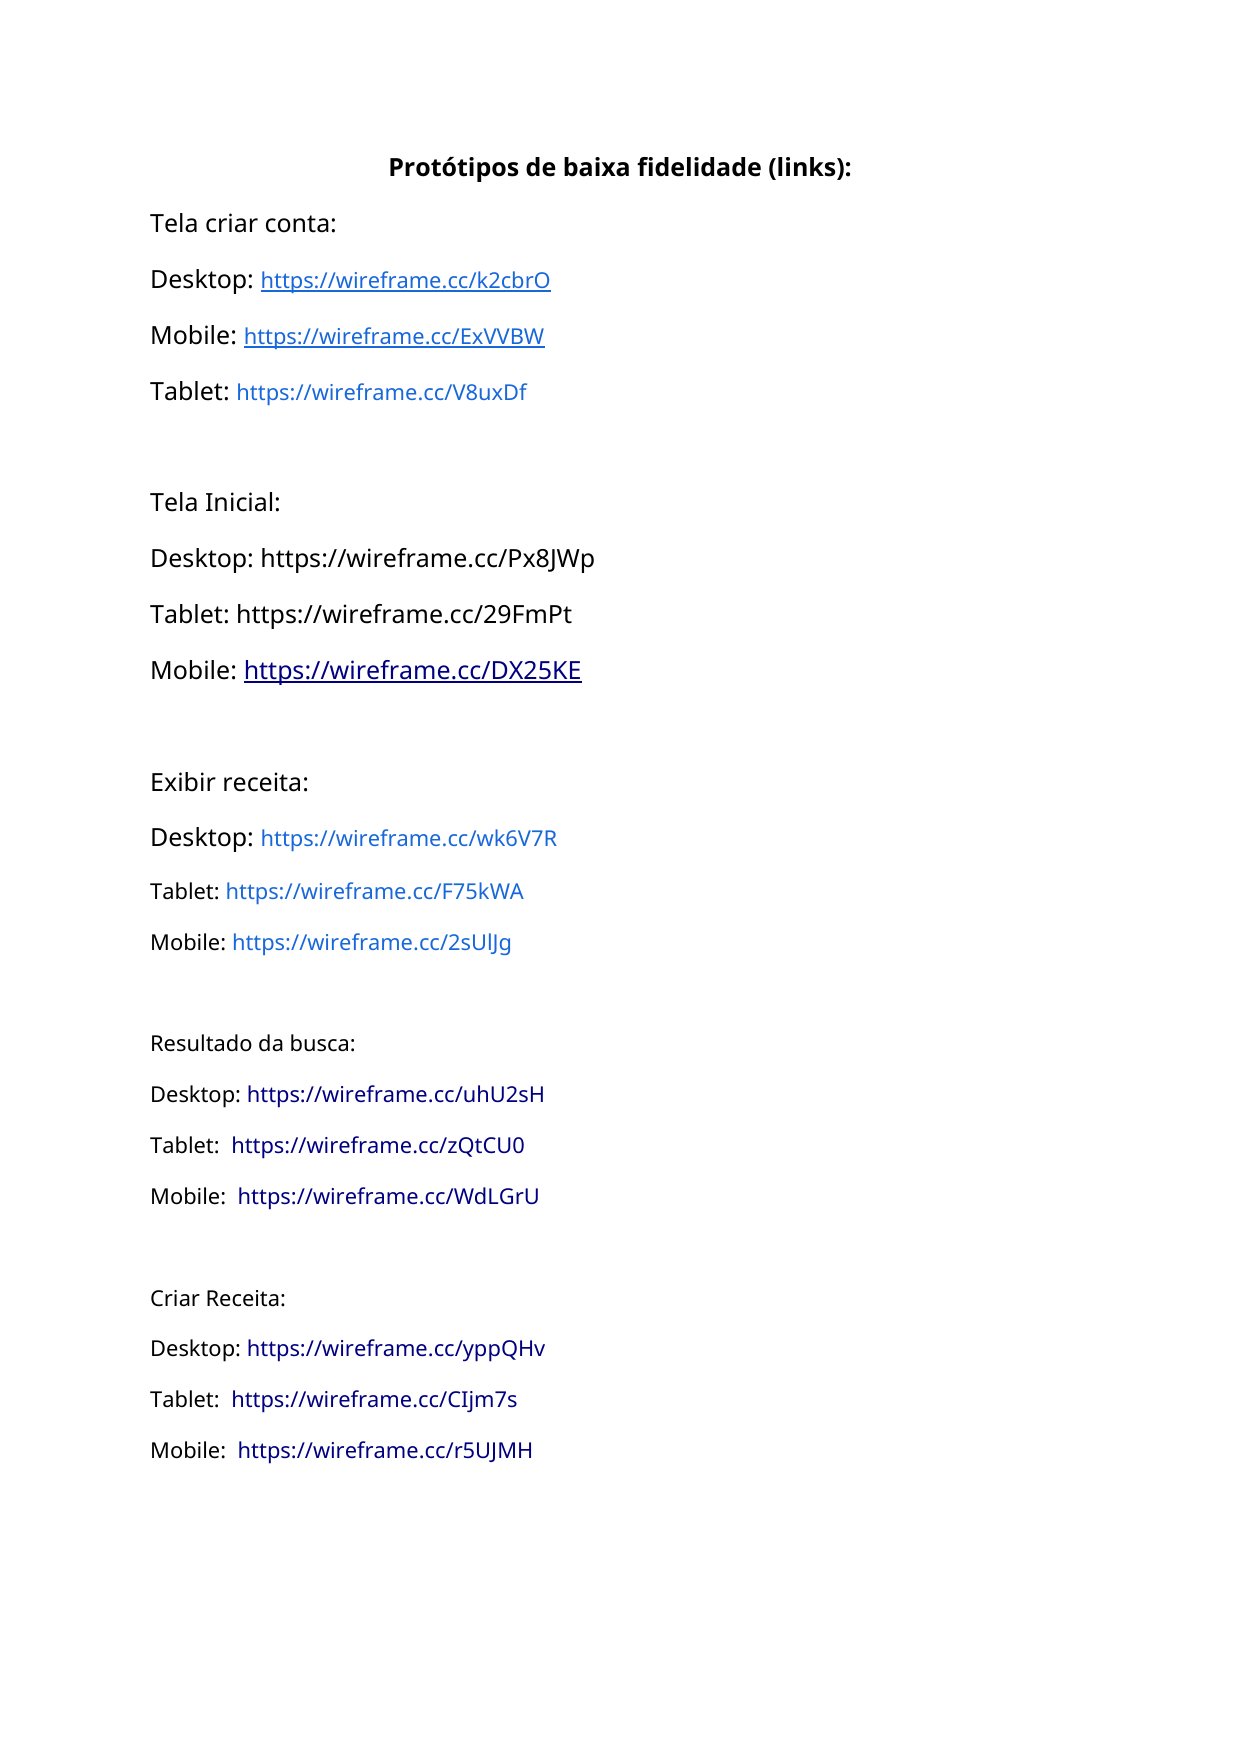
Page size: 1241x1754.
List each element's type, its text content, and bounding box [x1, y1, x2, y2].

text Protótipos de baixa fidelidade (links): [150, 150, 1090, 184]
text Exibir receita: [150, 764, 1090, 798]
text Mobile: https://wireframe.cc/r5UJMH [150, 1435, 1090, 1465]
text Tablet: https://wireframe.cc/V8uxDf [150, 373, 1090, 407]
text Desktop: https://wireframe.cc/k2cbrO [150, 262, 1090, 296]
text Desktop: https://wireframe.cc/yppQHv [150, 1333, 1090, 1363]
text Mobile: https://wireframe.cc/DX25KE [150, 652, 1090, 687]
text Tela criar conta: [150, 206, 1090, 240]
text Resultado da busca: [150, 1028, 1090, 1058]
text Mobile: https://wireframe.cc/ExVVBW [150, 317, 1090, 352]
text Mobile: https://wireframe.cc/WdLGrU [150, 1181, 1090, 1211]
text Criar Receita: [150, 1282, 1090, 1312]
text Tela Inicial: [150, 485, 1090, 519]
text Tablet: https://wireframe.cc/zQtCU0 [150, 1130, 1090, 1160]
text Tablet: https://wireframe.cc/F75kWA [150, 876, 1090, 906]
text Tablet: https://wireframe.cc/CIjm7s [150, 1384, 1090, 1414]
text Desktop: https://wireframe.cc/Px8JWp [150, 541, 1090, 575]
text Mobile: https://wireframe.cc/2sUlJg [150, 927, 1090, 956]
text Desktop: https://wireframe.cc/wk6V7R [150, 820, 1090, 854]
text Desktop: https://wireframe.cc/uhU2sH [150, 1079, 1090, 1109]
text Tablet: https://wireframe.cc/29FmPt [150, 597, 1090, 631]
